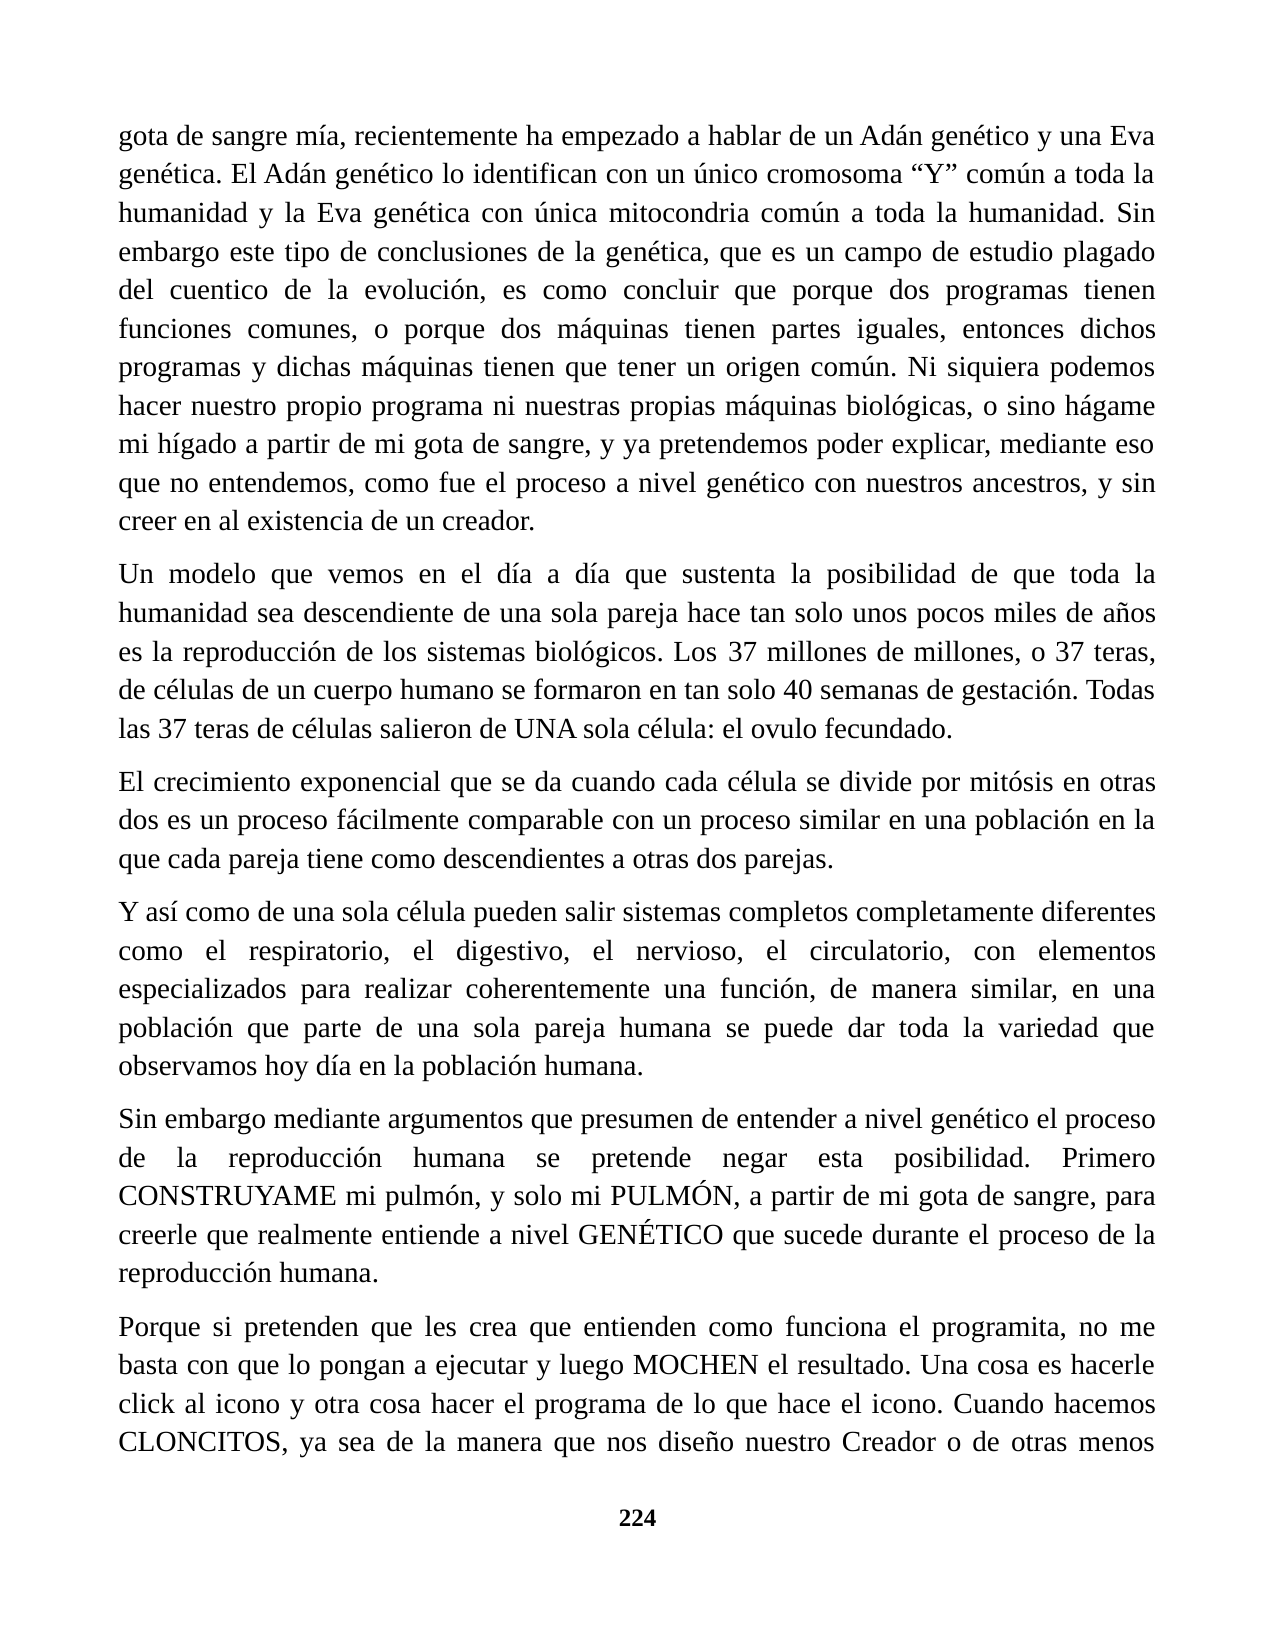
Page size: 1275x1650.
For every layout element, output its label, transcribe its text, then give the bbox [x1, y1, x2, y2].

text Y así como de una sola célula pueden salir sistemas completos completamente diferentes como el respiratorio, el digestivo, el nervioso, el circulatorio, con elementos especializados para realizar coherentemente una función, de manera similar, en una población que parte de una sola pareja humana se puede dar toda la variedad que observamos hoy día en la población humana. [118, 894, 1157, 1082]
text Sin embargo mediante argumentos que presumen de entender a nivel genético el proceso de la reproducción humana se pretende negar esta posibilidad. Primero CONSTRUYAME mi pulmón, y solo mi PULMÓN, a partir de mi gota de sangre, para creerle que realmente entiende a nivel GENÉTICO que sucede durante el proceso de la reproducción humana. [118, 1101, 1157, 1289]
text Porque si pretenden que les crea que entienden como funciona el programita, no me basta con que lo pongan a ejecutar y luego MOCHEN el resultado. Una cosa es hacerle click al icono y otra cosa hacer el programa de lo que hace el icono. Cuando hacemos CLONCITOS, ya sea de la manera que nos diseño nuestro Creador o de otras menos [118, 1309, 1157, 1458]
text gota de sangre mía, recientemente ha empezado a hablar de un Adán genético y una Eva genética. El Adán genético lo identifican con un único cromosoma “Y” común a toda la humanidad y la Eva genética con única mitocondria común a toda la humanidad. Sin embargo este tipo de conclusiones de la genética, que es un campo de estudio plagado del cuentico de la evolución, es como concluir que porque dos programas tienen funciones comunes, o porque dos máquinas tienen partes iguales, entonces dichos programas y dichas máquinas tienen que tener un origen común. Ni siquiera podemos hacer nuestro propio programa ni nuestras propias máquinas biológicas, o sino hágame mi hígado a partir de mi gota de sangre, y ya pretendemos poder explicar, mediante eso que no entendemos, como fue el proceso a nivel genético con nuestros ancestros, y sin creer en al existencia de un creador. [118, 118, 1157, 537]
text Un modelo que vemos en el día a día que sustenta la posibilidad de que toda la humanidad sea descendiente de una sola pareja hace tan solo unos pocos miles de años es la reproducción de los sistemas biológicos. Los 37 millones de millones, o 37 teras, de células de un cuerpo humano se formaron en tan solo 40 semanas de gestación. Todas las 37 teras de células salieron de UNA sola célula: el ovulo fecundado. [118, 557, 1157, 744]
text El crecimiento exponencial que se da cuando cada célula se divide por mitósis en otras dos es un proceso fácilmente comparable con un proceso similar en una población en la que cada pareja tiene como descendientes a otras dos parejas. [118, 764, 1157, 874]
